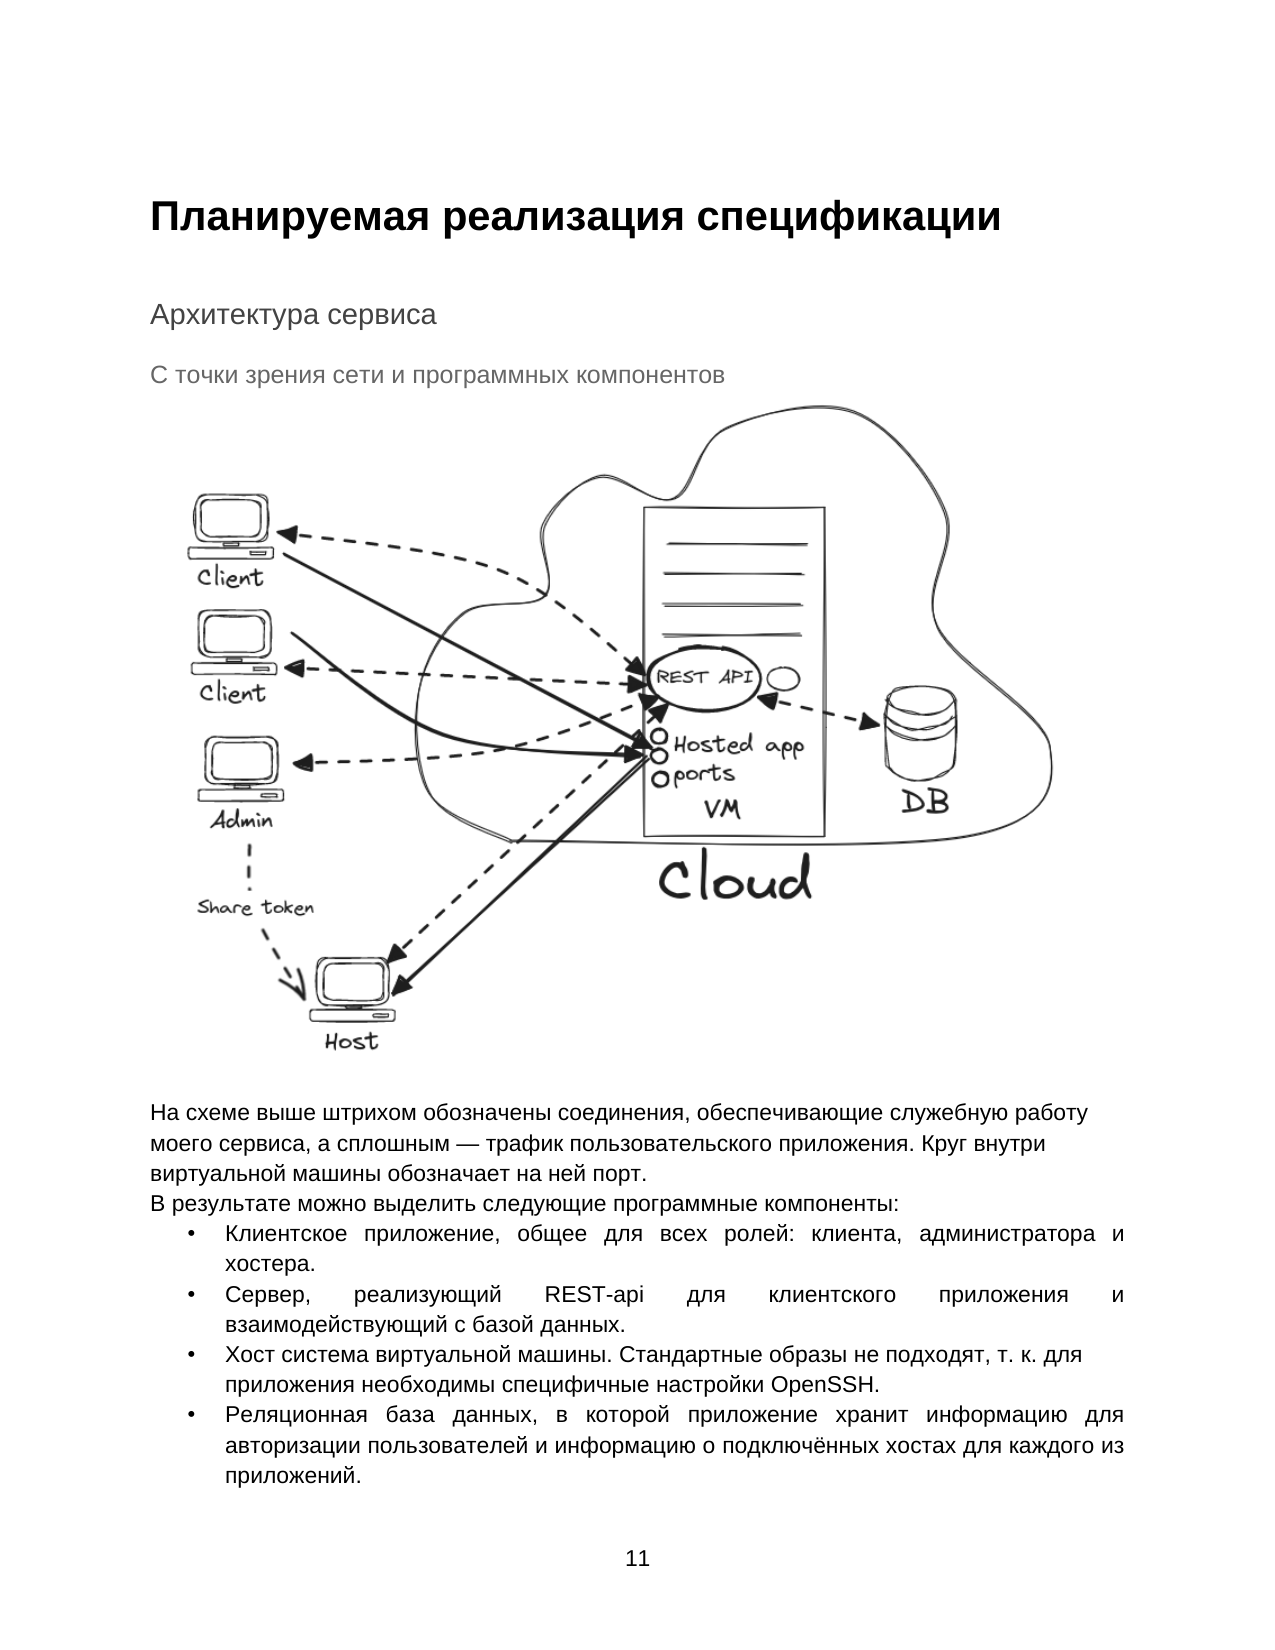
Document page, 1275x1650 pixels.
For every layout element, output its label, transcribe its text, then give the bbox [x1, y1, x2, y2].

subtitle Архитектура сервиса [150, 297, 1125, 330]
subtitle Планируемая реализация спецификации [150, 192, 1125, 239]
list Клиентское приложение, общее для всех ролей: клиента, администратора и хостера. [187, 1220, 1125, 1277]
list Хост система виртуальной машины. Стандартные образы не подходят, т. к. для приложения необходимы специфичные настройки OpenSSH. [187, 1341, 1125, 1398]
picture [175, 402, 1058, 1057]
text На схеме выше штрихом обозначены соединения, обеспечивающие служебную работу моего сервиса, а сплошным — трафик пользовательского приложения. Круг внутри виртуальной машины обозначает на ней порт. [150, 1099, 1125, 1186]
subtitle С точки зрения сети и программных компонентов [150, 359, 1125, 388]
text В результате можно выделить следующие программные компоненты: [150, 1190, 1125, 1216]
list Сервер, реализующий REST-api для клиентского приложения и взаимодействующий с базой данных. [187, 1281, 1125, 1337]
list Реляционная база данных, в которой приложение хранит информацию для авторизации пользователей и информацию о подключённых хостах для каждого из приложений. [187, 1401, 1125, 1488]
